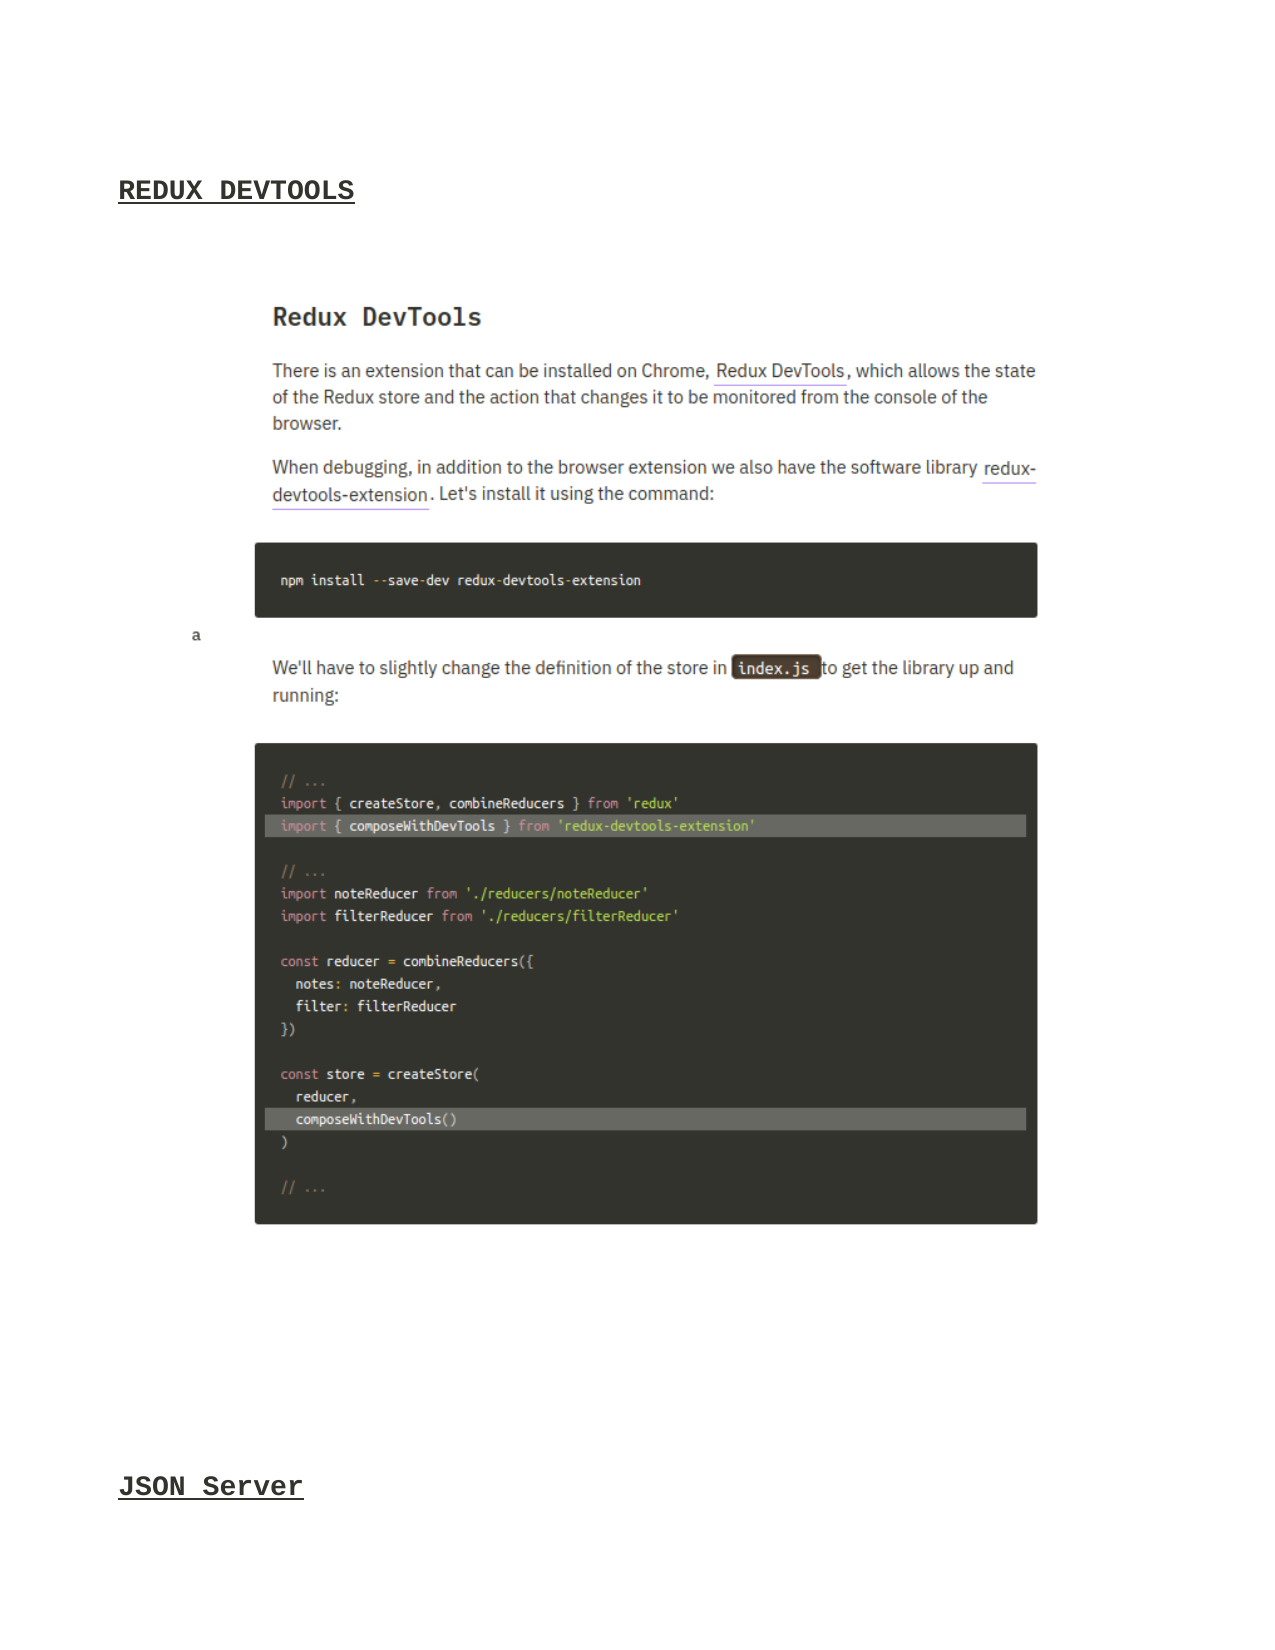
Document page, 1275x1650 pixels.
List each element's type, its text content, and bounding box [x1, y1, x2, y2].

text JSON Server [118, 1472, 1157, 1504]
picture [186, 272, 1089, 1242]
text REDUX DEVTOOLS [118, 176, 1157, 207]
